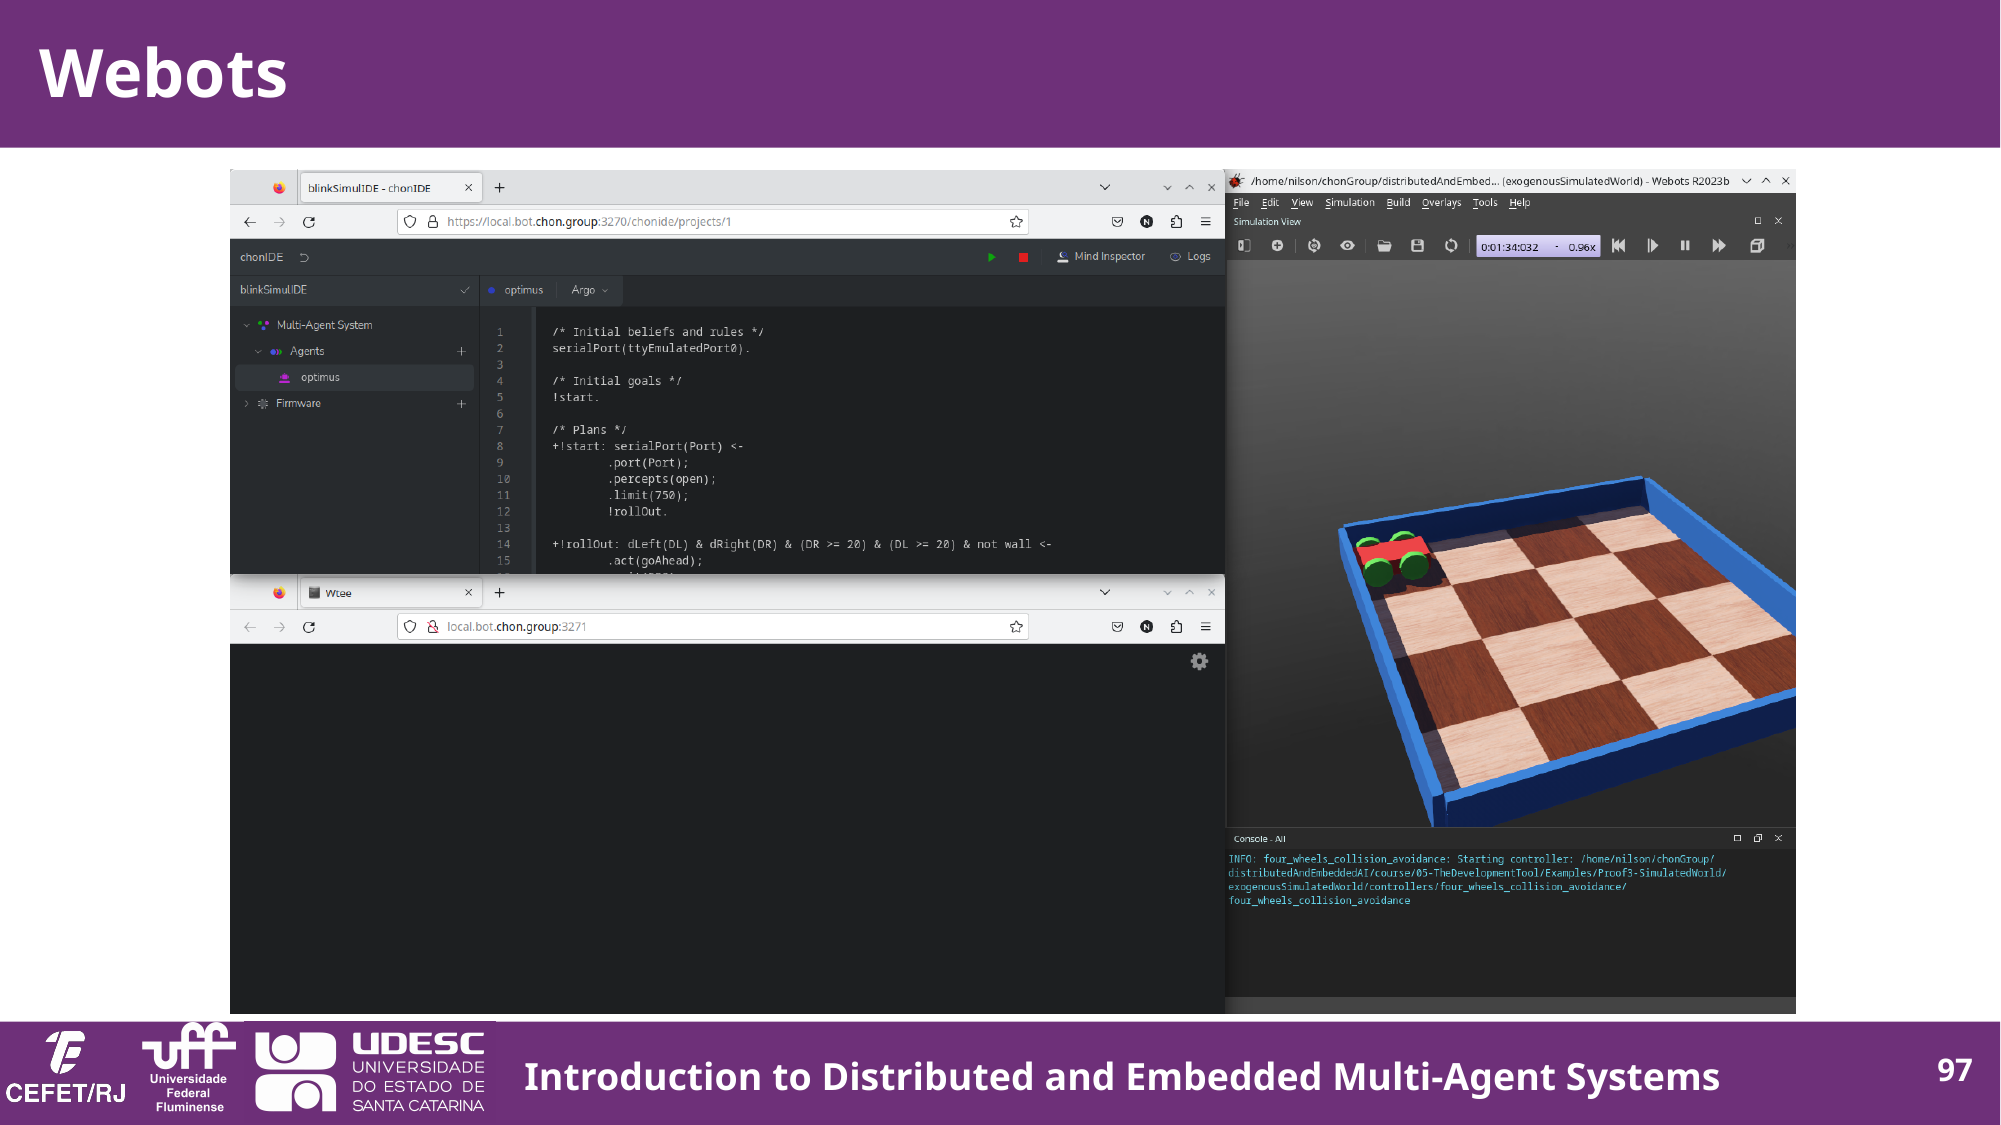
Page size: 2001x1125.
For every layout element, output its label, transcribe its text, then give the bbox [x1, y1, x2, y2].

picture [6, 1009, 125, 1125]
picture [141, 1021, 237, 1117]
text_box Webots [25, 23, 1998, 116]
picture [230, 169, 1796, 1014]
picture [244, 1021, 496, 1123]
